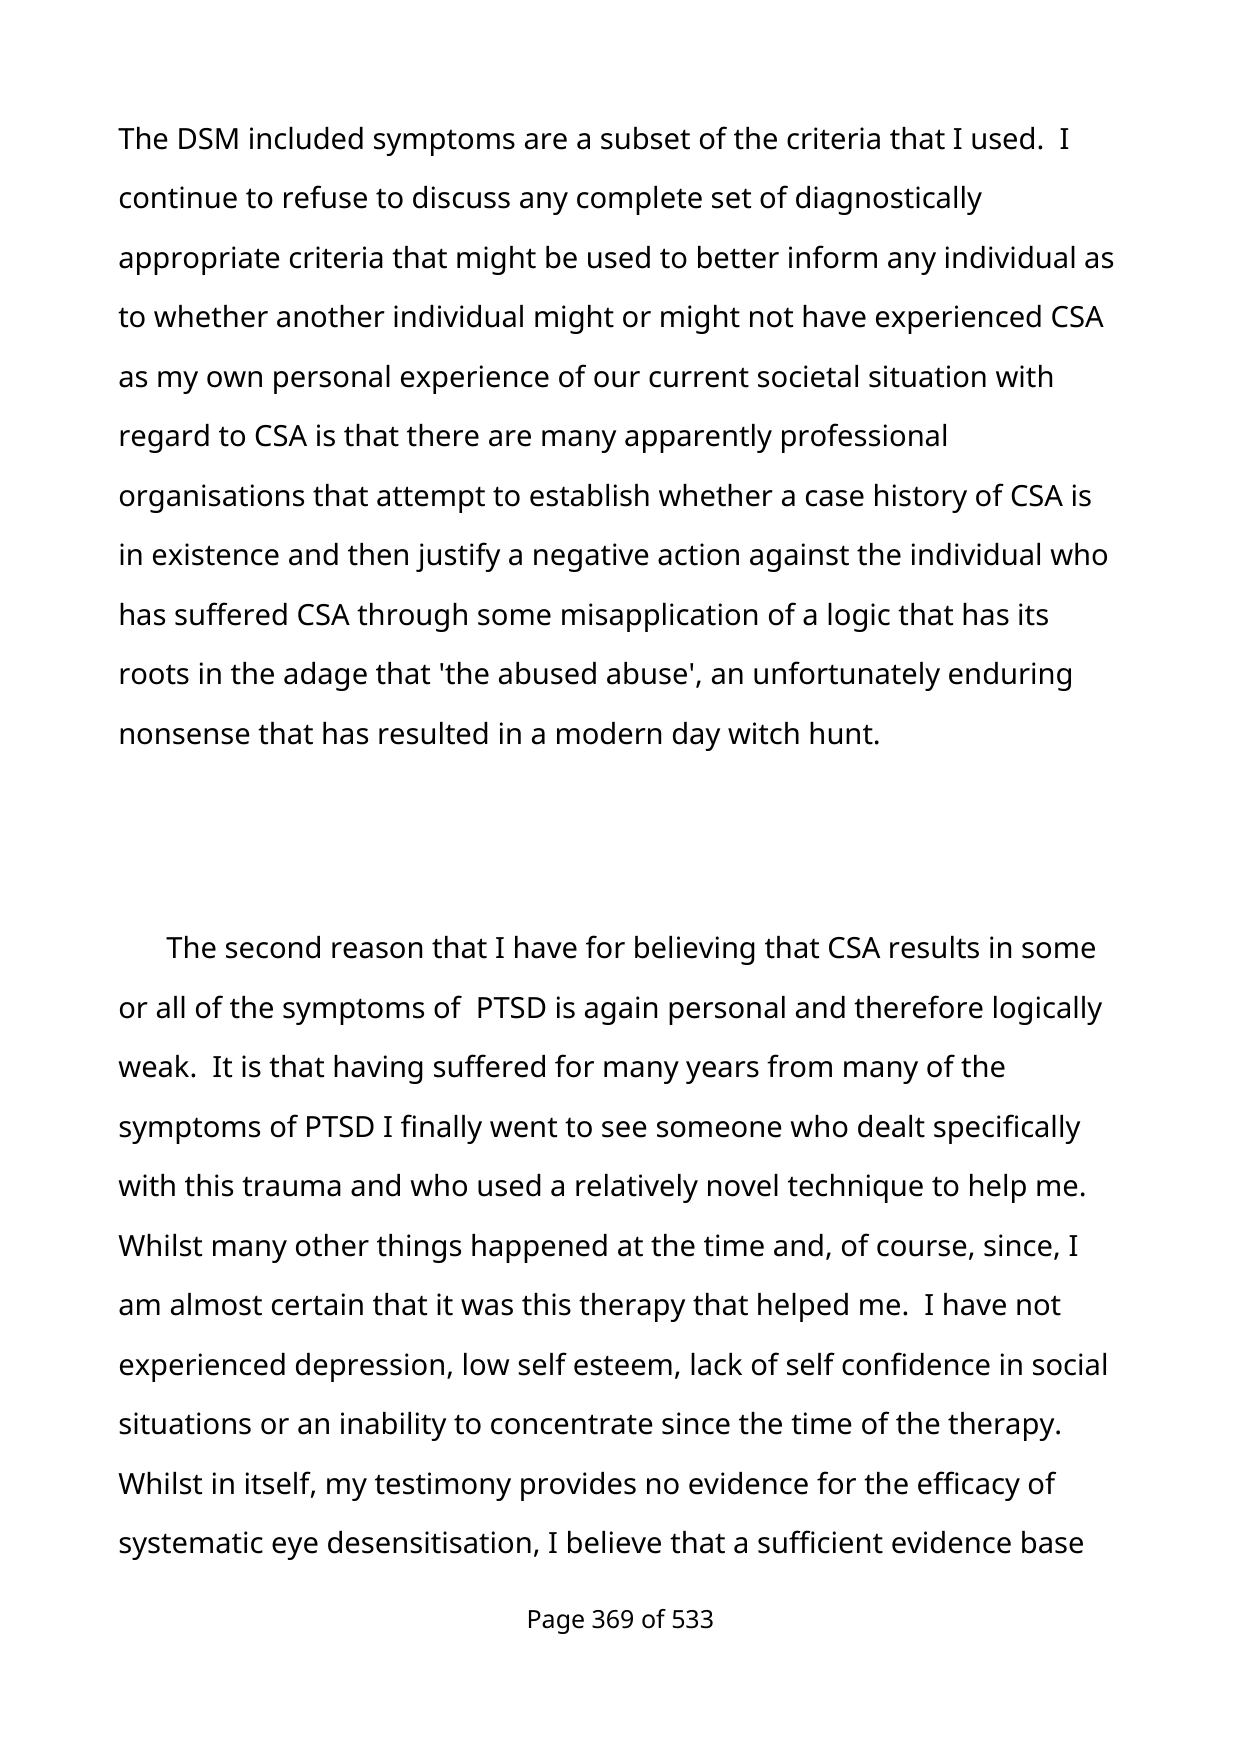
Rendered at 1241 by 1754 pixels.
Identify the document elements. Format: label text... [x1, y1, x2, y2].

text The second reason that I have for believing that CSA results in some or all of the symptoms of PTSD is again personal and therefore logically weak. It is that having suffered for many years from many of the symptoms of PTSD I finally went to see someone who dealt specifically with this trauma and who used a relatively novel technique to help me. Whilst many other things happened at the time and, of course, since, I am almost certain that it was this therapy that helped me. I have not experienced depression, low self esteem, lack of self confidence in social situations or an inability to concentrate since the time of the therapy. Whilst in itself, my testimony provides no evidence for the efficacy of systematic eye desensitisation, I believe that a sufficient evidence base [118, 928, 1122, 1562]
text The DSM included symptoms are a subset of the criteria that I used. I continue to refuse to discuss any complete set of diagnostically appropriate criteria that might be used to better inform any individual as to whether another individual might or might not have experienced CSA as my own personal experience of our current societal situation with regard to CSA is that there are many apparently professional organisations that attempt to establish whether a case history of CSA is in existence and then justify a negative action against the individual who has suffered CSA through some misapplication of a logic that has its roots in the adage that 'the abused abuse', an unfortunately enduring nonsense that has resulted in a modern day witch hunt. [118, 118, 1122, 753]
